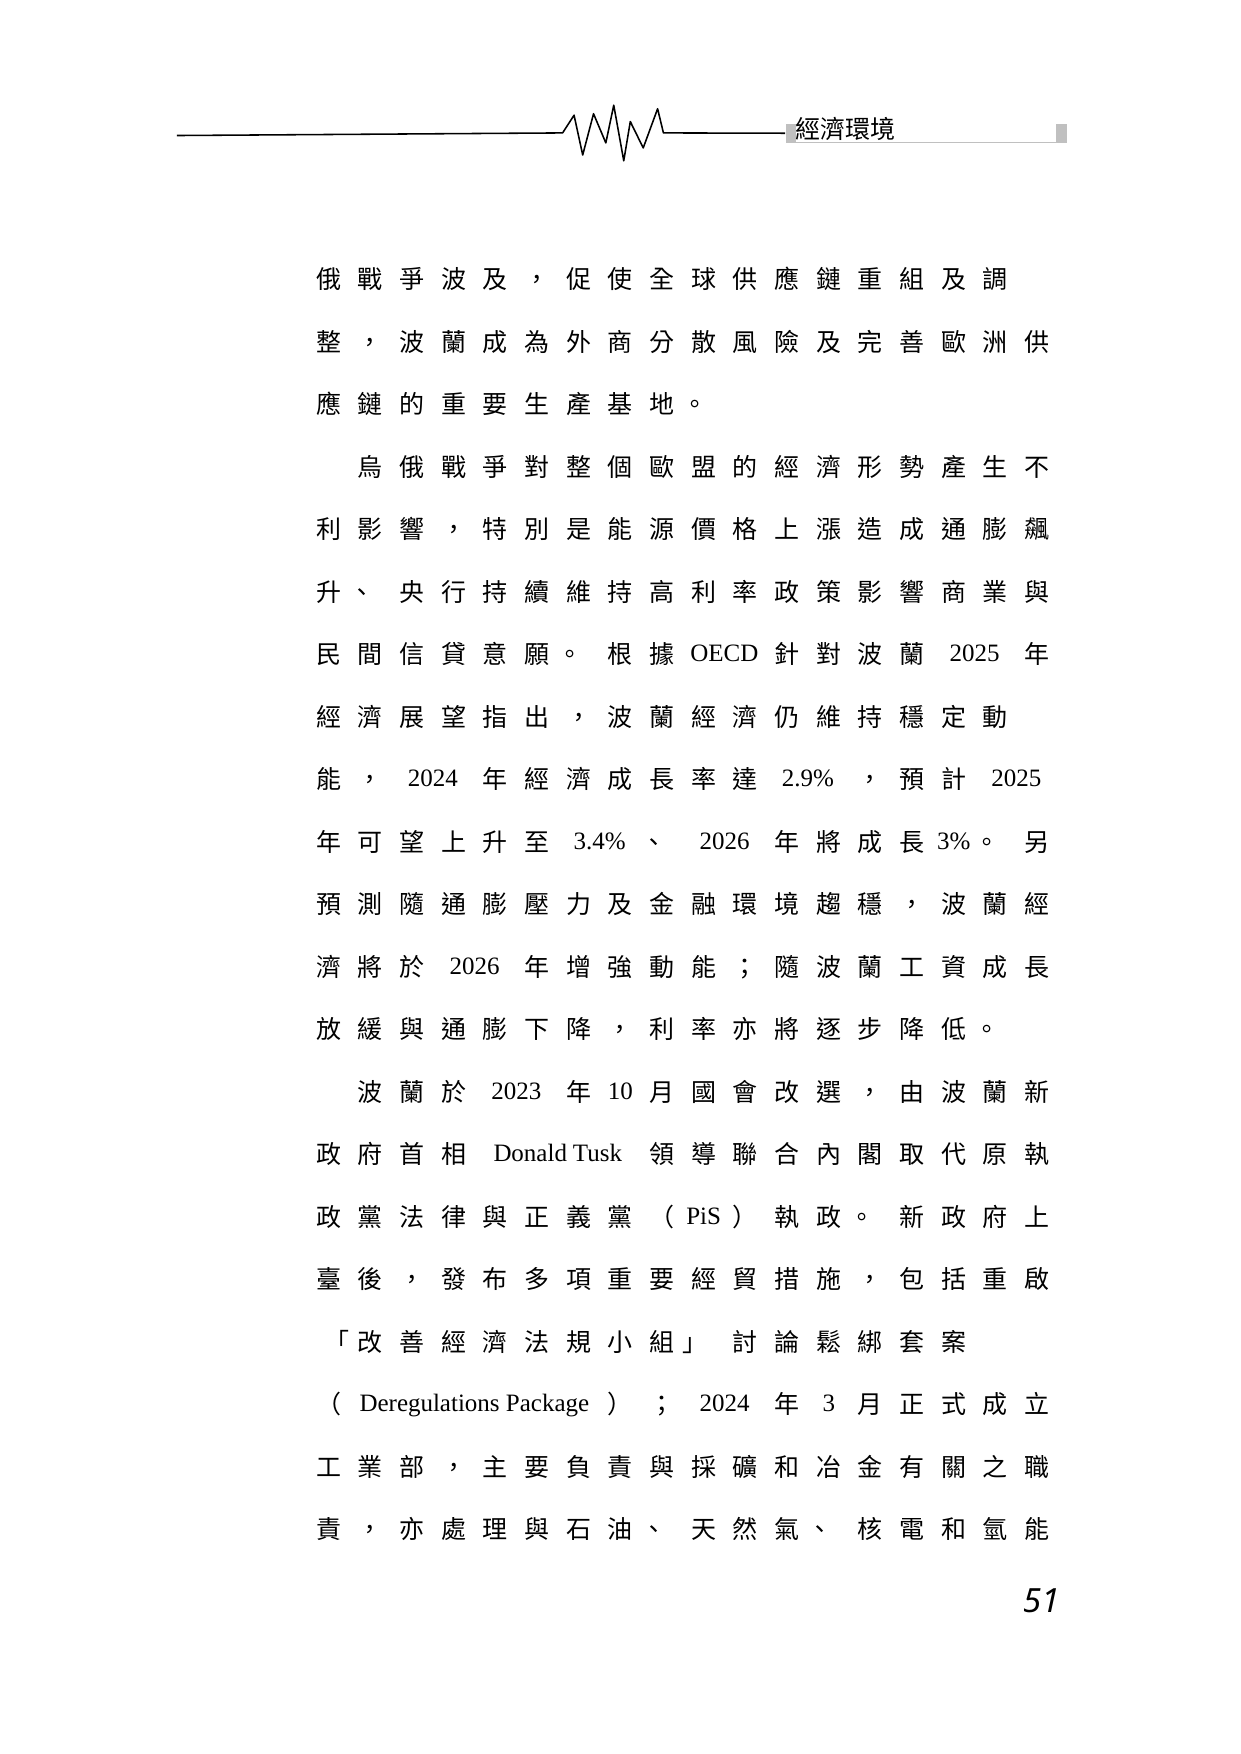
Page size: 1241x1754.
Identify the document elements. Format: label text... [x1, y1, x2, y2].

text 烏俄戰爭對整個歐盟的經濟形勢產生不利影響，特別是能源價格上漲造成通膨飆升、央行持續維持高利率政策影響商業與民間信貸意願。根據OECD針對波蘭2025年經濟展望指出，波蘭經濟仍維持穩定動能，2024年經濟成長率達2.9%，預計2025年可望上升至3.4%、2026年將成長3%。另預測隨通膨壓力及金融環境趨穩，波蘭經濟將於2026年增強動能；隨波蘭工資成長放緩與通膨下降，利率亦將逐步降低。 [281, 424, 1058, 1049]
text 俄戰爭波及，促使全球供應鏈重組及調整，波蘭成為外商分散風險及完善歐洲供應鏈的重要生產基地。 [281, 236, 1058, 424]
text 波蘭於2023年10月國會改選，由波蘭新政府首相Donald Tusk領導聯合內閣取代原執政黨法律與正義黨（PiS）執政。新政府上臺後，發布多項重要經貿措施，包括重啟「改善經濟法規小組」討論鬆綁套案（Deregulations Package）；2024年3月正式成立工業部，主要負責與採礦和冶金有關之職責，亦處理與石油、天然氣、核電和氫能 [281, 1049, 1058, 1549]
